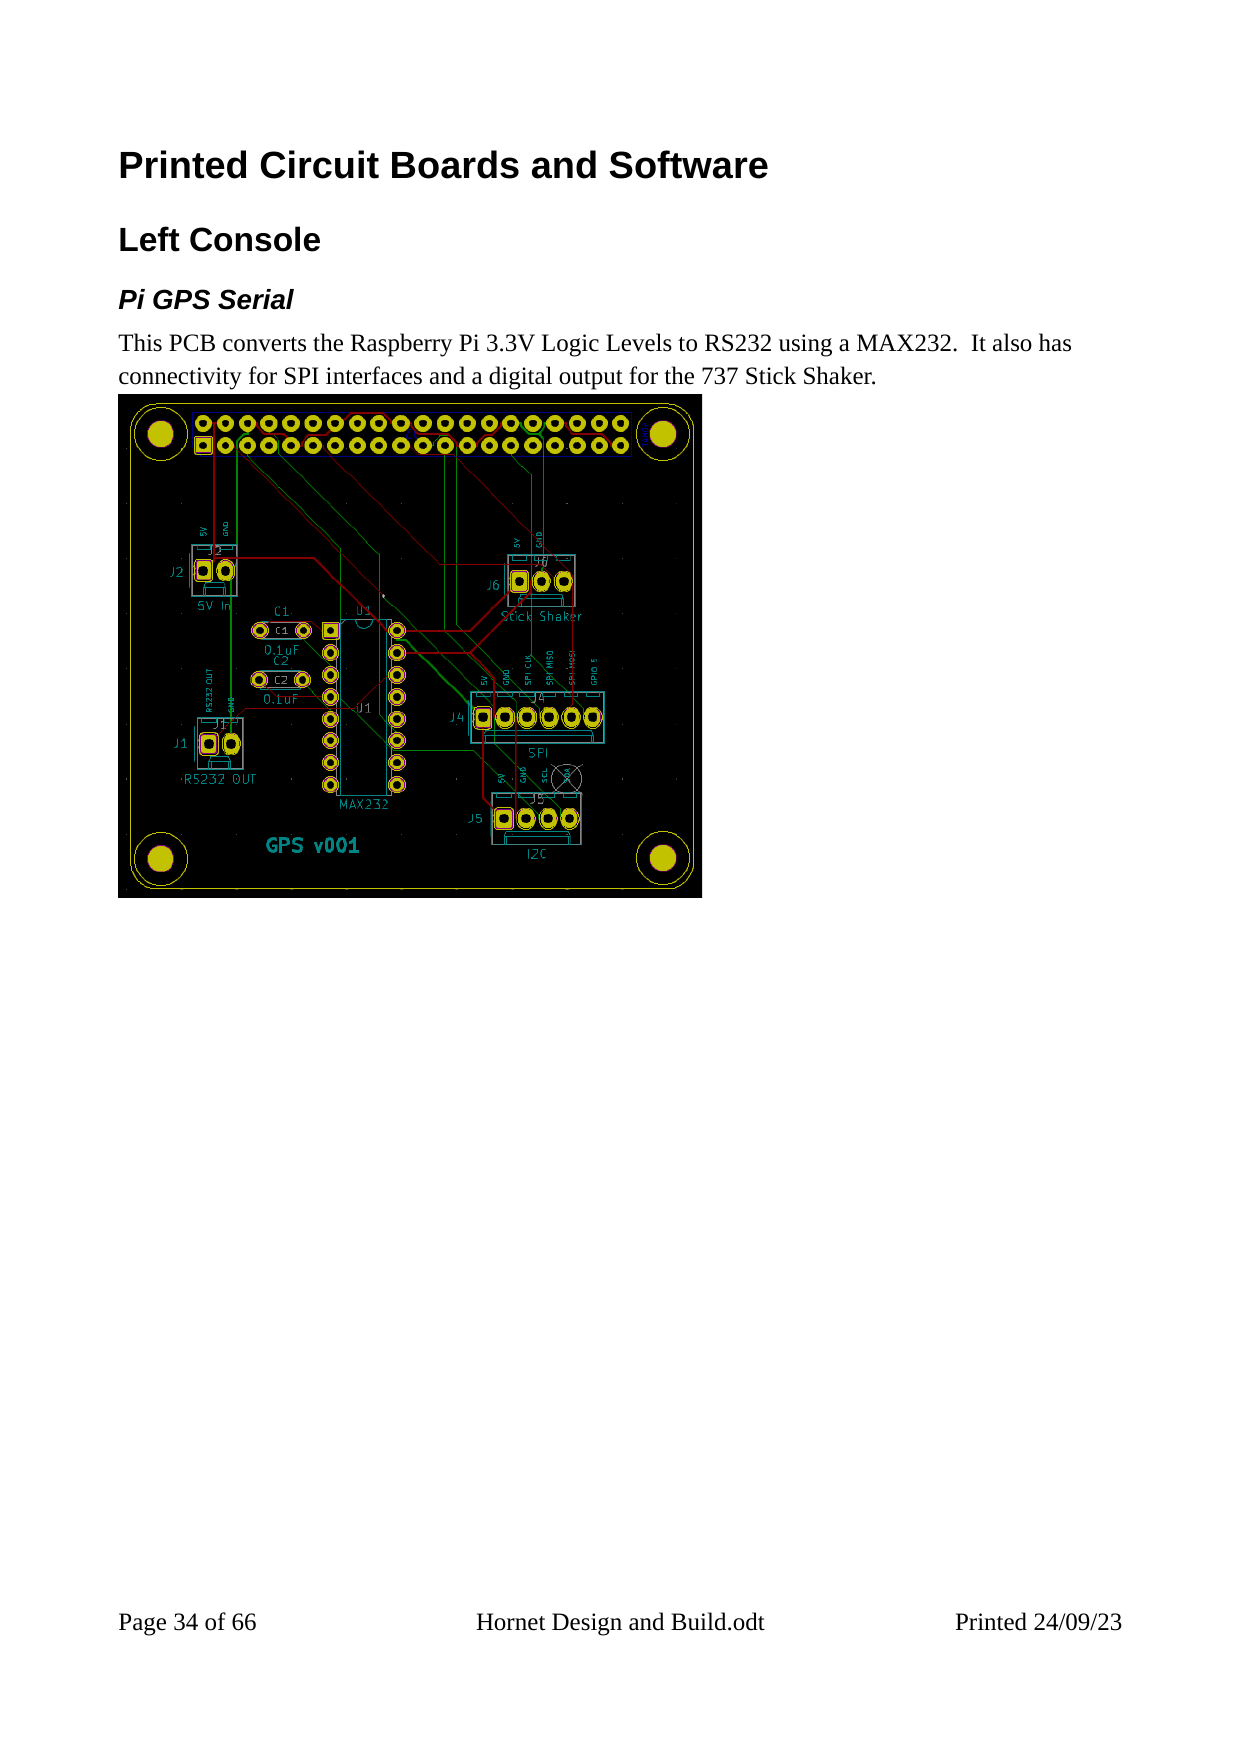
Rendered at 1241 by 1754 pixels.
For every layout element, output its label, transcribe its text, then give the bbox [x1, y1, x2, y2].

subtitle Left Console [118, 220, 1122, 259]
subtitle Pi GPS Serial [118, 284, 1122, 316]
subtitle Printed Circuit Boards and Software [118, 143, 1122, 187]
text This PCB converts the Raspberry Pi 3.3V Logic Levels to RS232 using a MAX232. It also has connectivity for SPI interfaces and a digital output for the 737 Stick Shaker. [118, 328, 1122, 390]
picture [118, 394, 703, 898]
